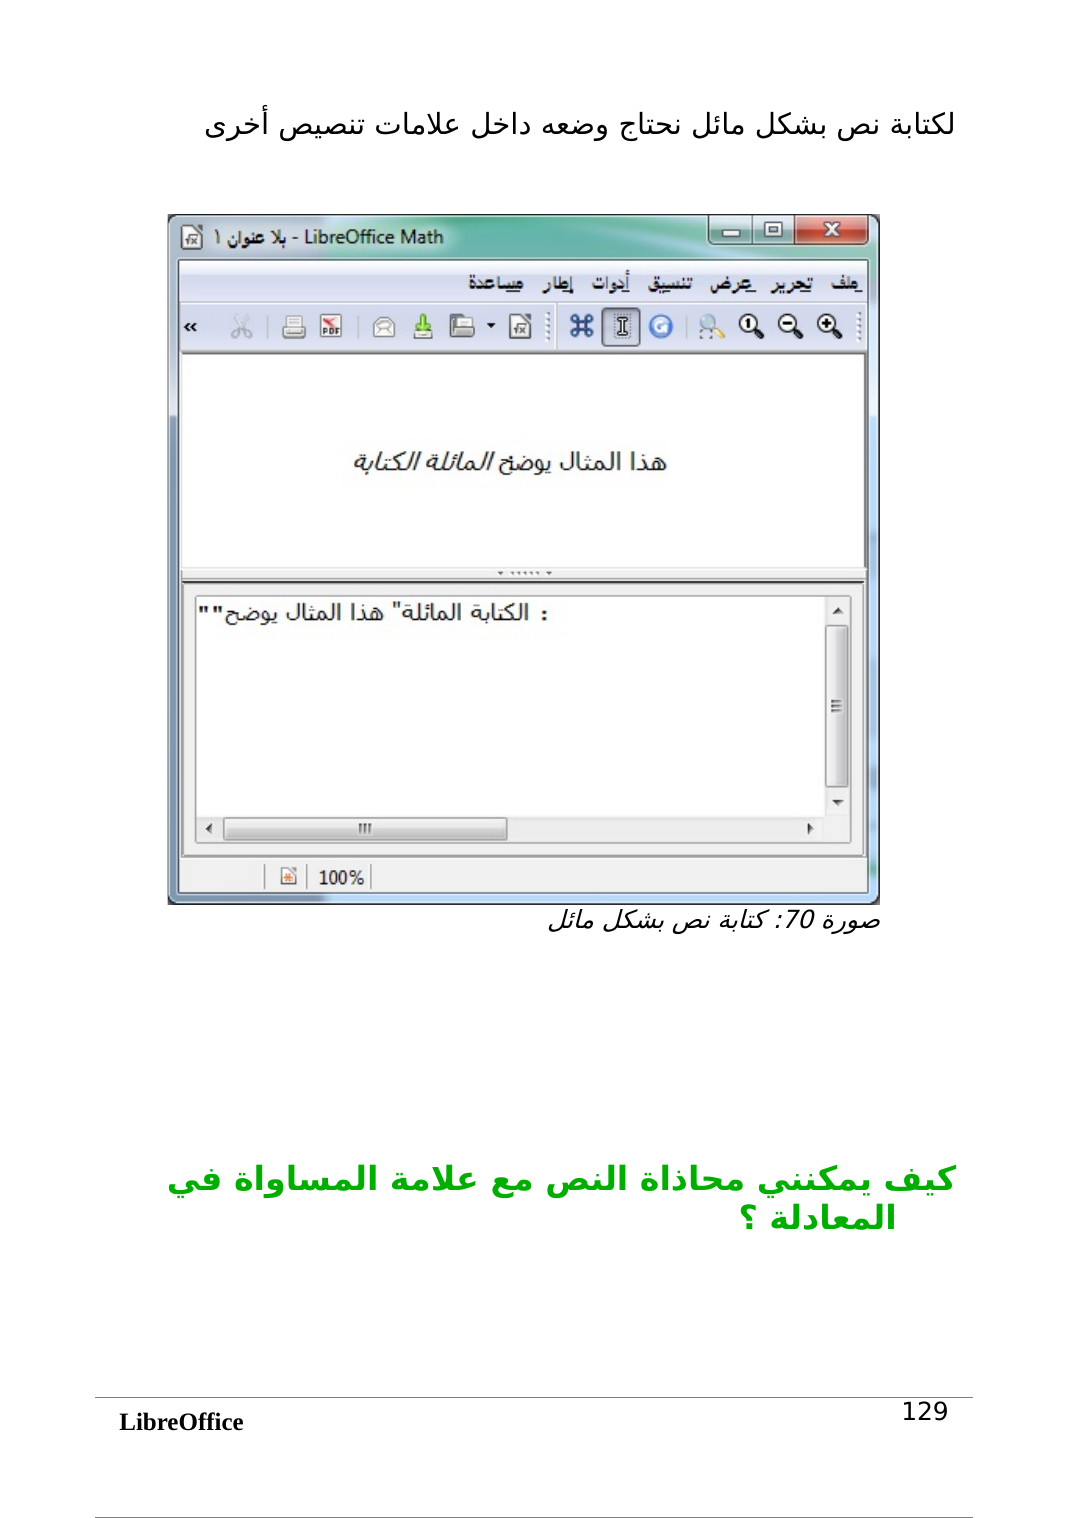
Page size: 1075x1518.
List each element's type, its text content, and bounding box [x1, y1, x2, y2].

text صورة 70: كتابة نص بشكل مائل [168, 905, 880, 934]
text [168, 202, 880, 214]
text لكتابة نص بشكل مائل نحتاج وضعه داخل علامات تنصيص أخرى [118, 108, 957, 142]
subtitle كيف يمكنني محاذاة النص مع علامة المساواة في المعادلة ؟ [118, 1160, 957, 1238]
picture [167, 214, 880, 905]
